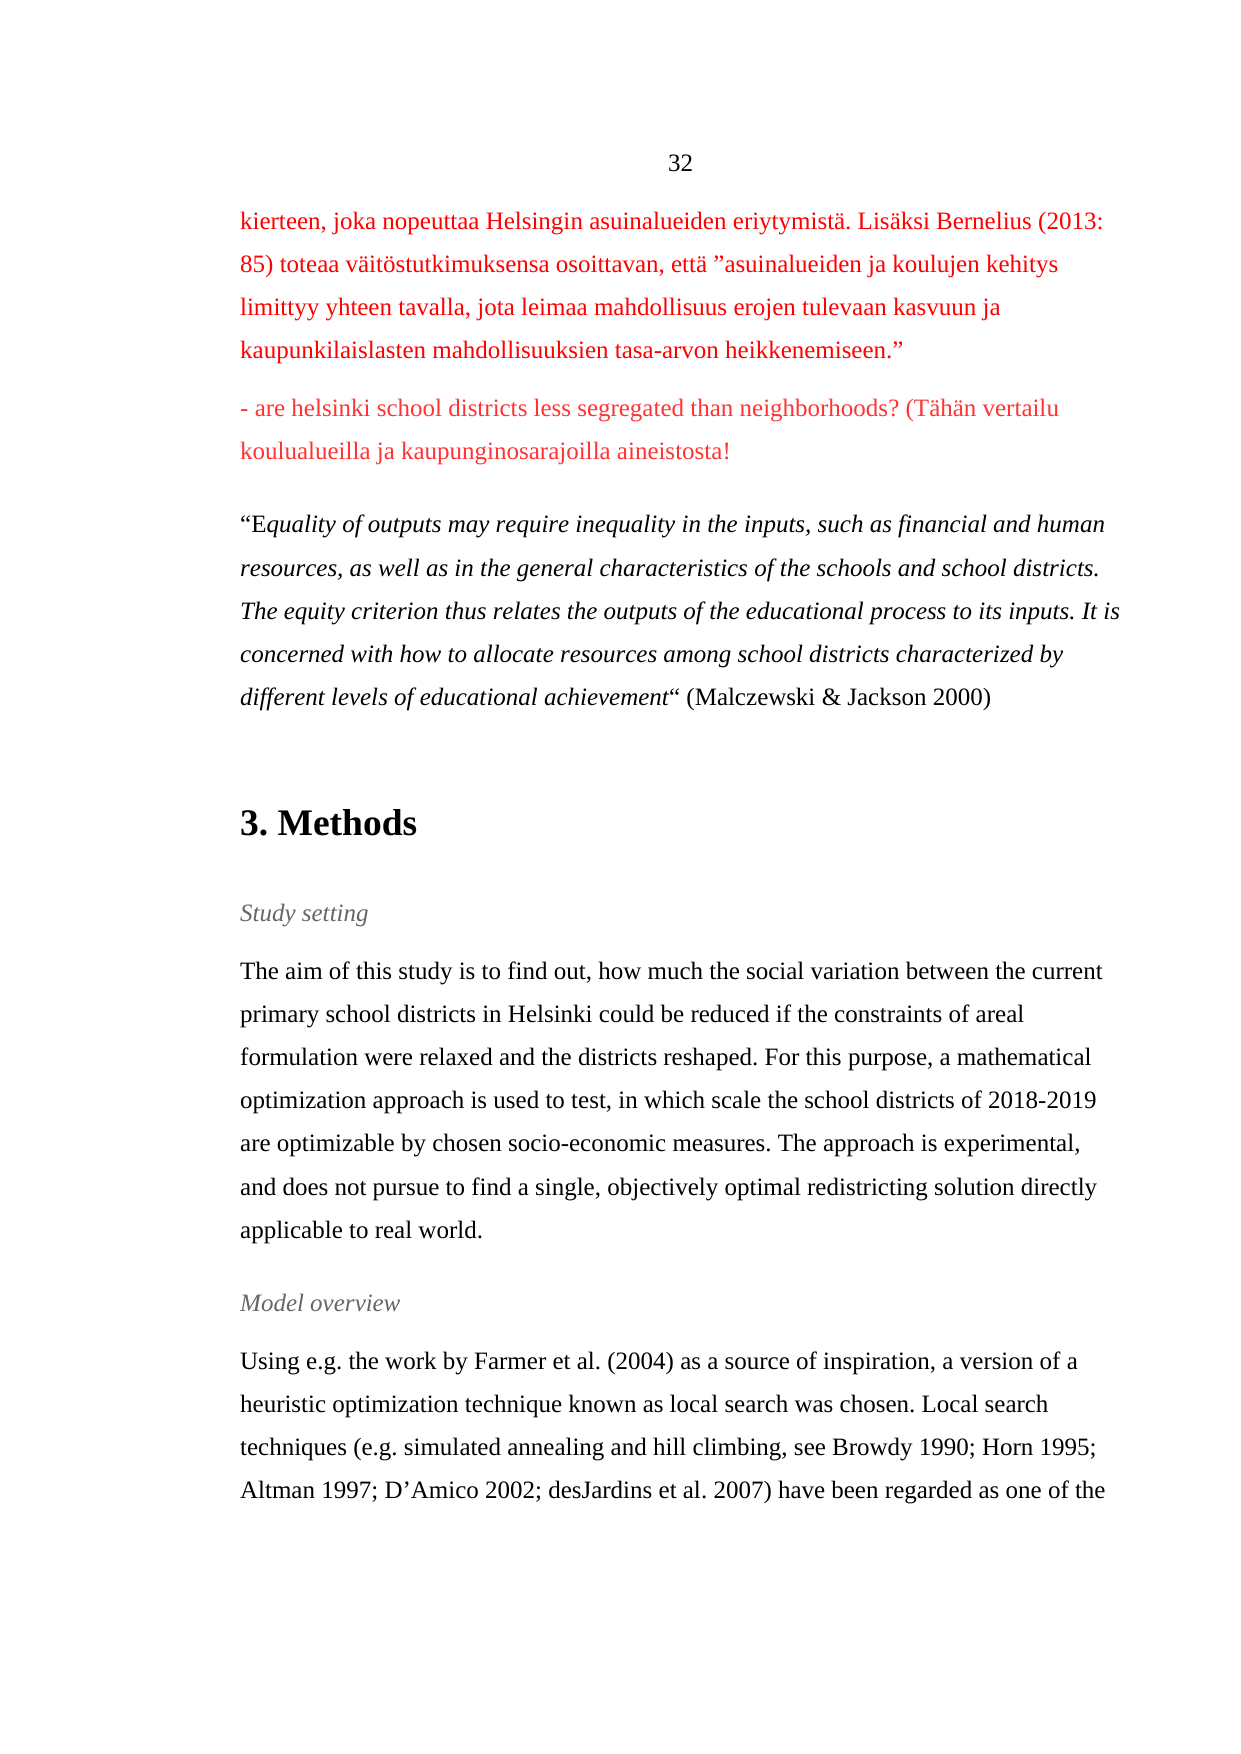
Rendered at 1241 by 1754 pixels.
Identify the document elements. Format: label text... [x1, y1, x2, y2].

text kierteen, joka nopeuttaa Helsingin asuinalueiden eriytymistä. Lisäksi Bernelius (2013: 85) toteaa väitöstutkimuksensa osoittavan, että ”asuinalueiden ja koulujen kehitys limittyy yhteen tavalla, jota leimaa mahdollisuus erojen tulevaan kasvuun ja kaupunkilaislasten mahdollisuuksien tasa-arvon heikkenemiseen.” [240, 206, 1121, 364]
text Using e.g. the work by Farmer et al. (2004) as a source of inspiration, a version of a heuristic optimization technique known as local search was chosen. Local search techniques (e.g. simulated annealing and hill climbing, see Browdy 1990; Horn 1995; Altman 1997; D’Amico 2002; desJardins et al. 2007) have been regarded as one of the [240, 1346, 1121, 1504]
text “Equality of outputs may require inequality in the inputs, such as financial and human resources, as well as in the general characteristics of the schools and school districts. The equity criterion thus relates the outputs of the educational process to its inputs. It is concerned with how to allocate resources among school districts characterized by different levels of educational achievement“ (Malczewski & Jackson 2000) [240, 509, 1121, 711]
text The aim of this study is to find out, how much the social variation between the current primary school districts in Helsinki could be reduced if the constraints of areal formulation were relaxed and the districts reshaped. For this purpose, a mathematical optimization approach is used to test, in which scale the school districts of 2018-2019 are optimizable by chosen socio-economic measures. The approach is experimental, and does not pursue to find a single, objectively optimal redistricting solution directly applicable to real world. [240, 956, 1121, 1243]
text - are helsinki school districts less segregated than neighborhoods? (Tähän vertailu koulualueilla ja kaupunginosarajoilla aineistosta! [240, 393, 1121, 465]
subtitle 3. Methods [240, 800, 1121, 843]
subtitle Model overview [240, 1288, 1121, 1317]
subtitle Study setting [240, 898, 1121, 927]
